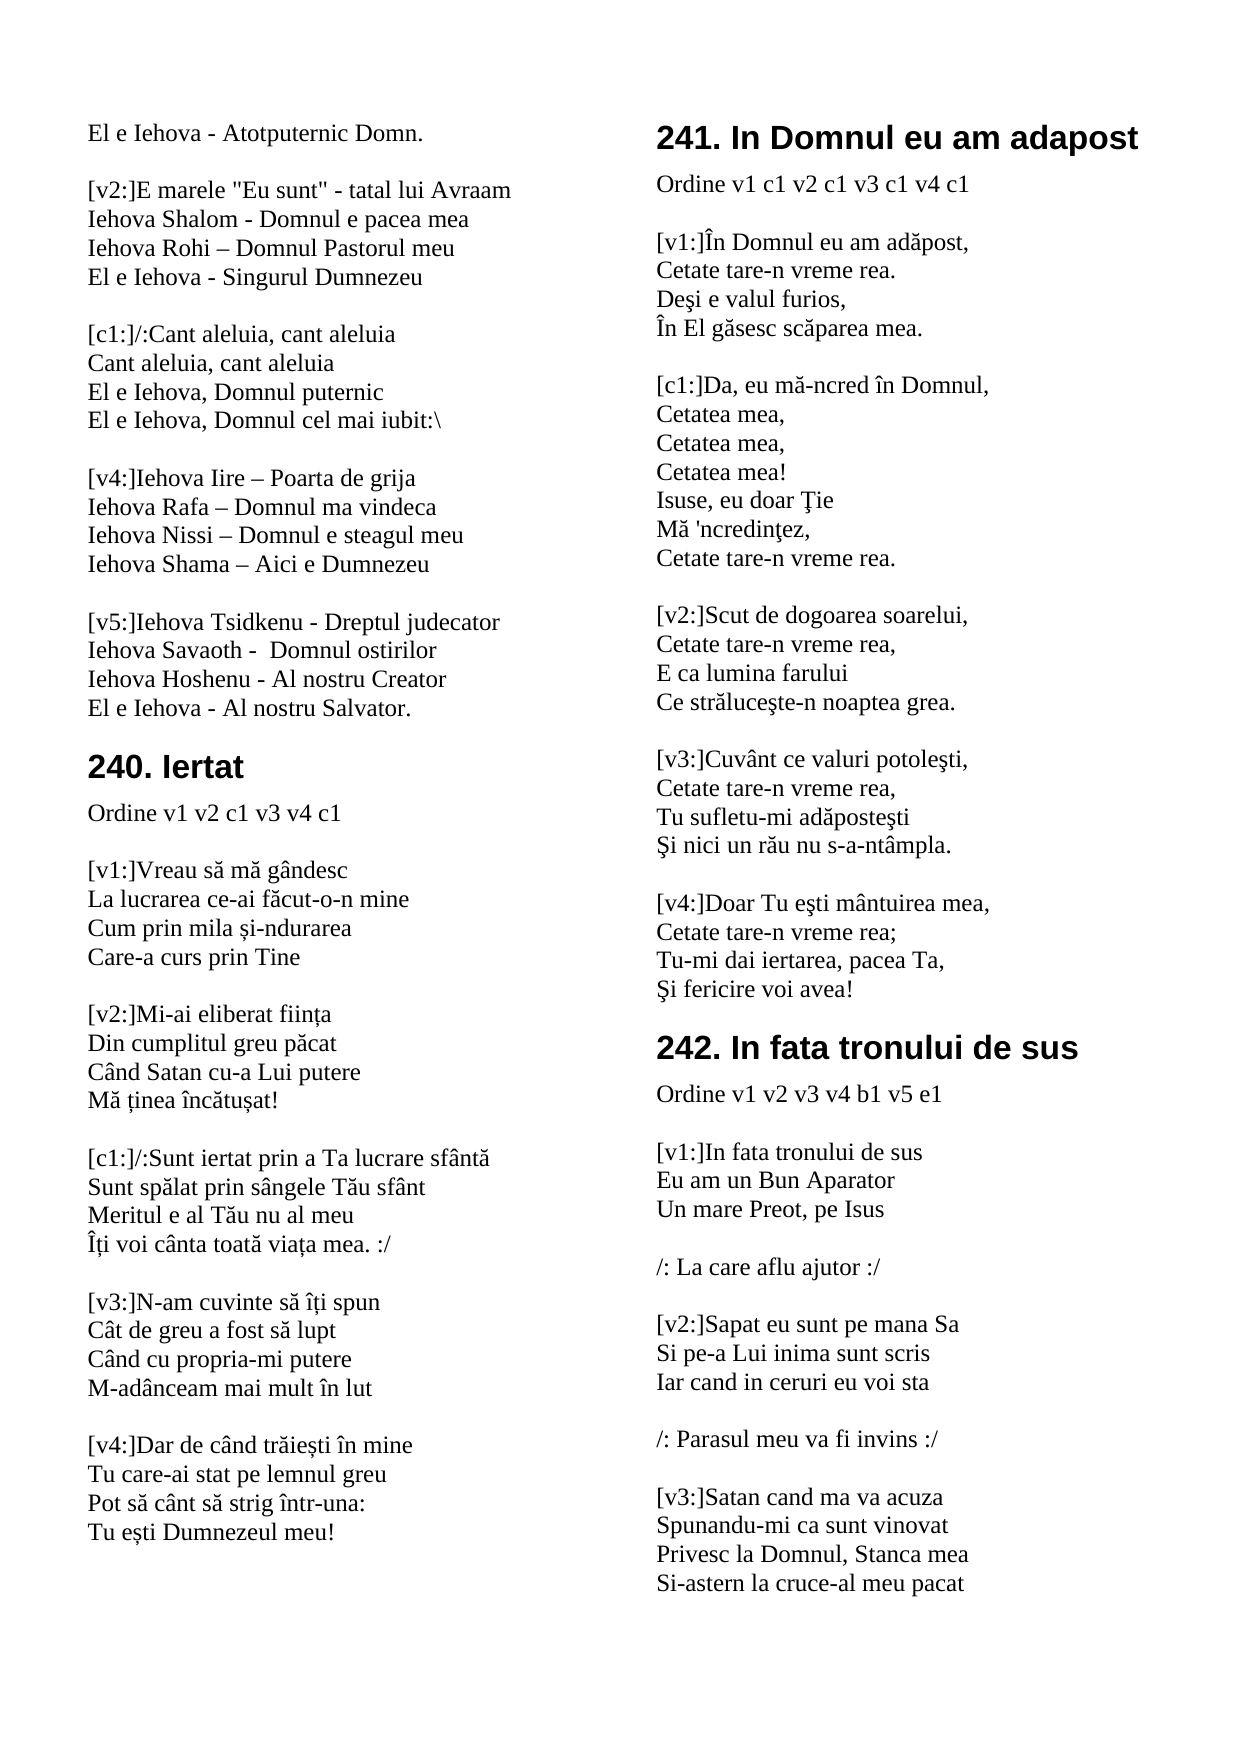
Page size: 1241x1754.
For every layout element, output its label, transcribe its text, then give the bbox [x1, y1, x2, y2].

subtitle 242. In fata tronului de sus [656, 1028, 1166, 1067]
text Ordine v1 v2 v3 v4 b1 v5 e1 [v1:]In fata tronului de sus Eu am un Bun Aparator Un mare Preot, pe Isus /: La care aflu ajutor :/ [v2:]Sapat eu sunt pe mana Sa Si pe-a Lui inima sunt scris Iar cand in ceruri eu voi sta /: Parasul meu va fi invins :/ [v3:]Satan cand ma va acuza Spunandu-mi ca sunt vinovat Privesc la Domnul, Stanca mea Si-astern la cruce-al meu pacat [656, 1079, 1166, 1625]
subtitle 241. In Domnul eu am adapost [656, 118, 1166, 157]
text El e Iehova - Atotputernic Domn. [v2:]E marele "Eu sunt" - tatal lui Avraam Iehova Shalom - Domnul e pacea mea Iehova Rohi – Domnul Pastorul meu El e Iehova - Singurul Dumnezeu [c1:]/:Cant aleluia, cant aleluia Cant aleluia, cant aleluia El e Iehova, Domnul puternic El e Iehova, Domnul cel mai iubit:\ [v4:]Iehova Iire – Poarta de grija Iehova Rafa – Domnul ma vindeca Iehova Nissi – Domnul e steagul meu Iehova Shama – Aici e Dumnezeu [v5:]Iehova Tsidkenu - Dreptul judecator Iehova Savaoth - Domnul ostirilor Iehova Hoshenu - Al nostru Creator El e Iehova - Al nostru Salvator. [87, 118, 597, 722]
text Ordine v1 c1 v2 c1 v3 c1 v4 c1 [v1:]În Domnul eu am adăpost, Cetate tare-n vreme rea. Deşi e valul furios, În El găsesc scăparea mea. [c1:]Da, eu mă-ncred în Domnul, Cetatea mea, Cetatea mea, Cetatea mea! Isuse, eu doar Ţie Mă 'ncredinţez, Cetate tare-n vreme rea. [v2:]Scut de dogoarea soarelui, Cetate tare-n vreme rea, E ca lumina farului Ce străluceşte-n noaptea grea. [v3:]Cuvânt ce valuri potoleşti, Cetate tare-n vreme rea, Tu sufletu-mi adăposteşti Şi nici un rău nu s-a-ntâmpla. [v4:]Doar Tu eşti mântuirea mea, Cetate tare-n vreme rea; Tu-mi dai iertarea, pacea Ta, Şi fericire voi avea! [656, 169, 1166, 1003]
text Ordine v1 v2 c1 v3 v4 c1 [v1:]Vreau să mă gândesc La lucrarea ce-ai făcut-o-n mine Cum prin mila și-ndurarea Care-a curs prin Tine [v2:]Mi-ai eliberat ființa Din cumplitul greu păcat Când Satan cu-a Lui putere Mă ținea încătușat! [c1:]/:Sunt iertat prin a Ta lucrare sfântă Sunt spălat prin sângele Tău sfânt Meritul e al Tău nu al meu Îți voi cânta toată viața mea. :/ [v3:]N-am cuvinte să îți spun Cât de greu a fost să lupt Când cu propria-mi putere M-adânceam mai mult în lut [v4:]Dar de când trăiești în mine Tu care-ai stat pe lemnul greu Pot să cânt să strig într-una: Tu ești Dumnezeul meu! [87, 798, 597, 1546]
subtitle 240. Iertat [87, 747, 597, 786]
